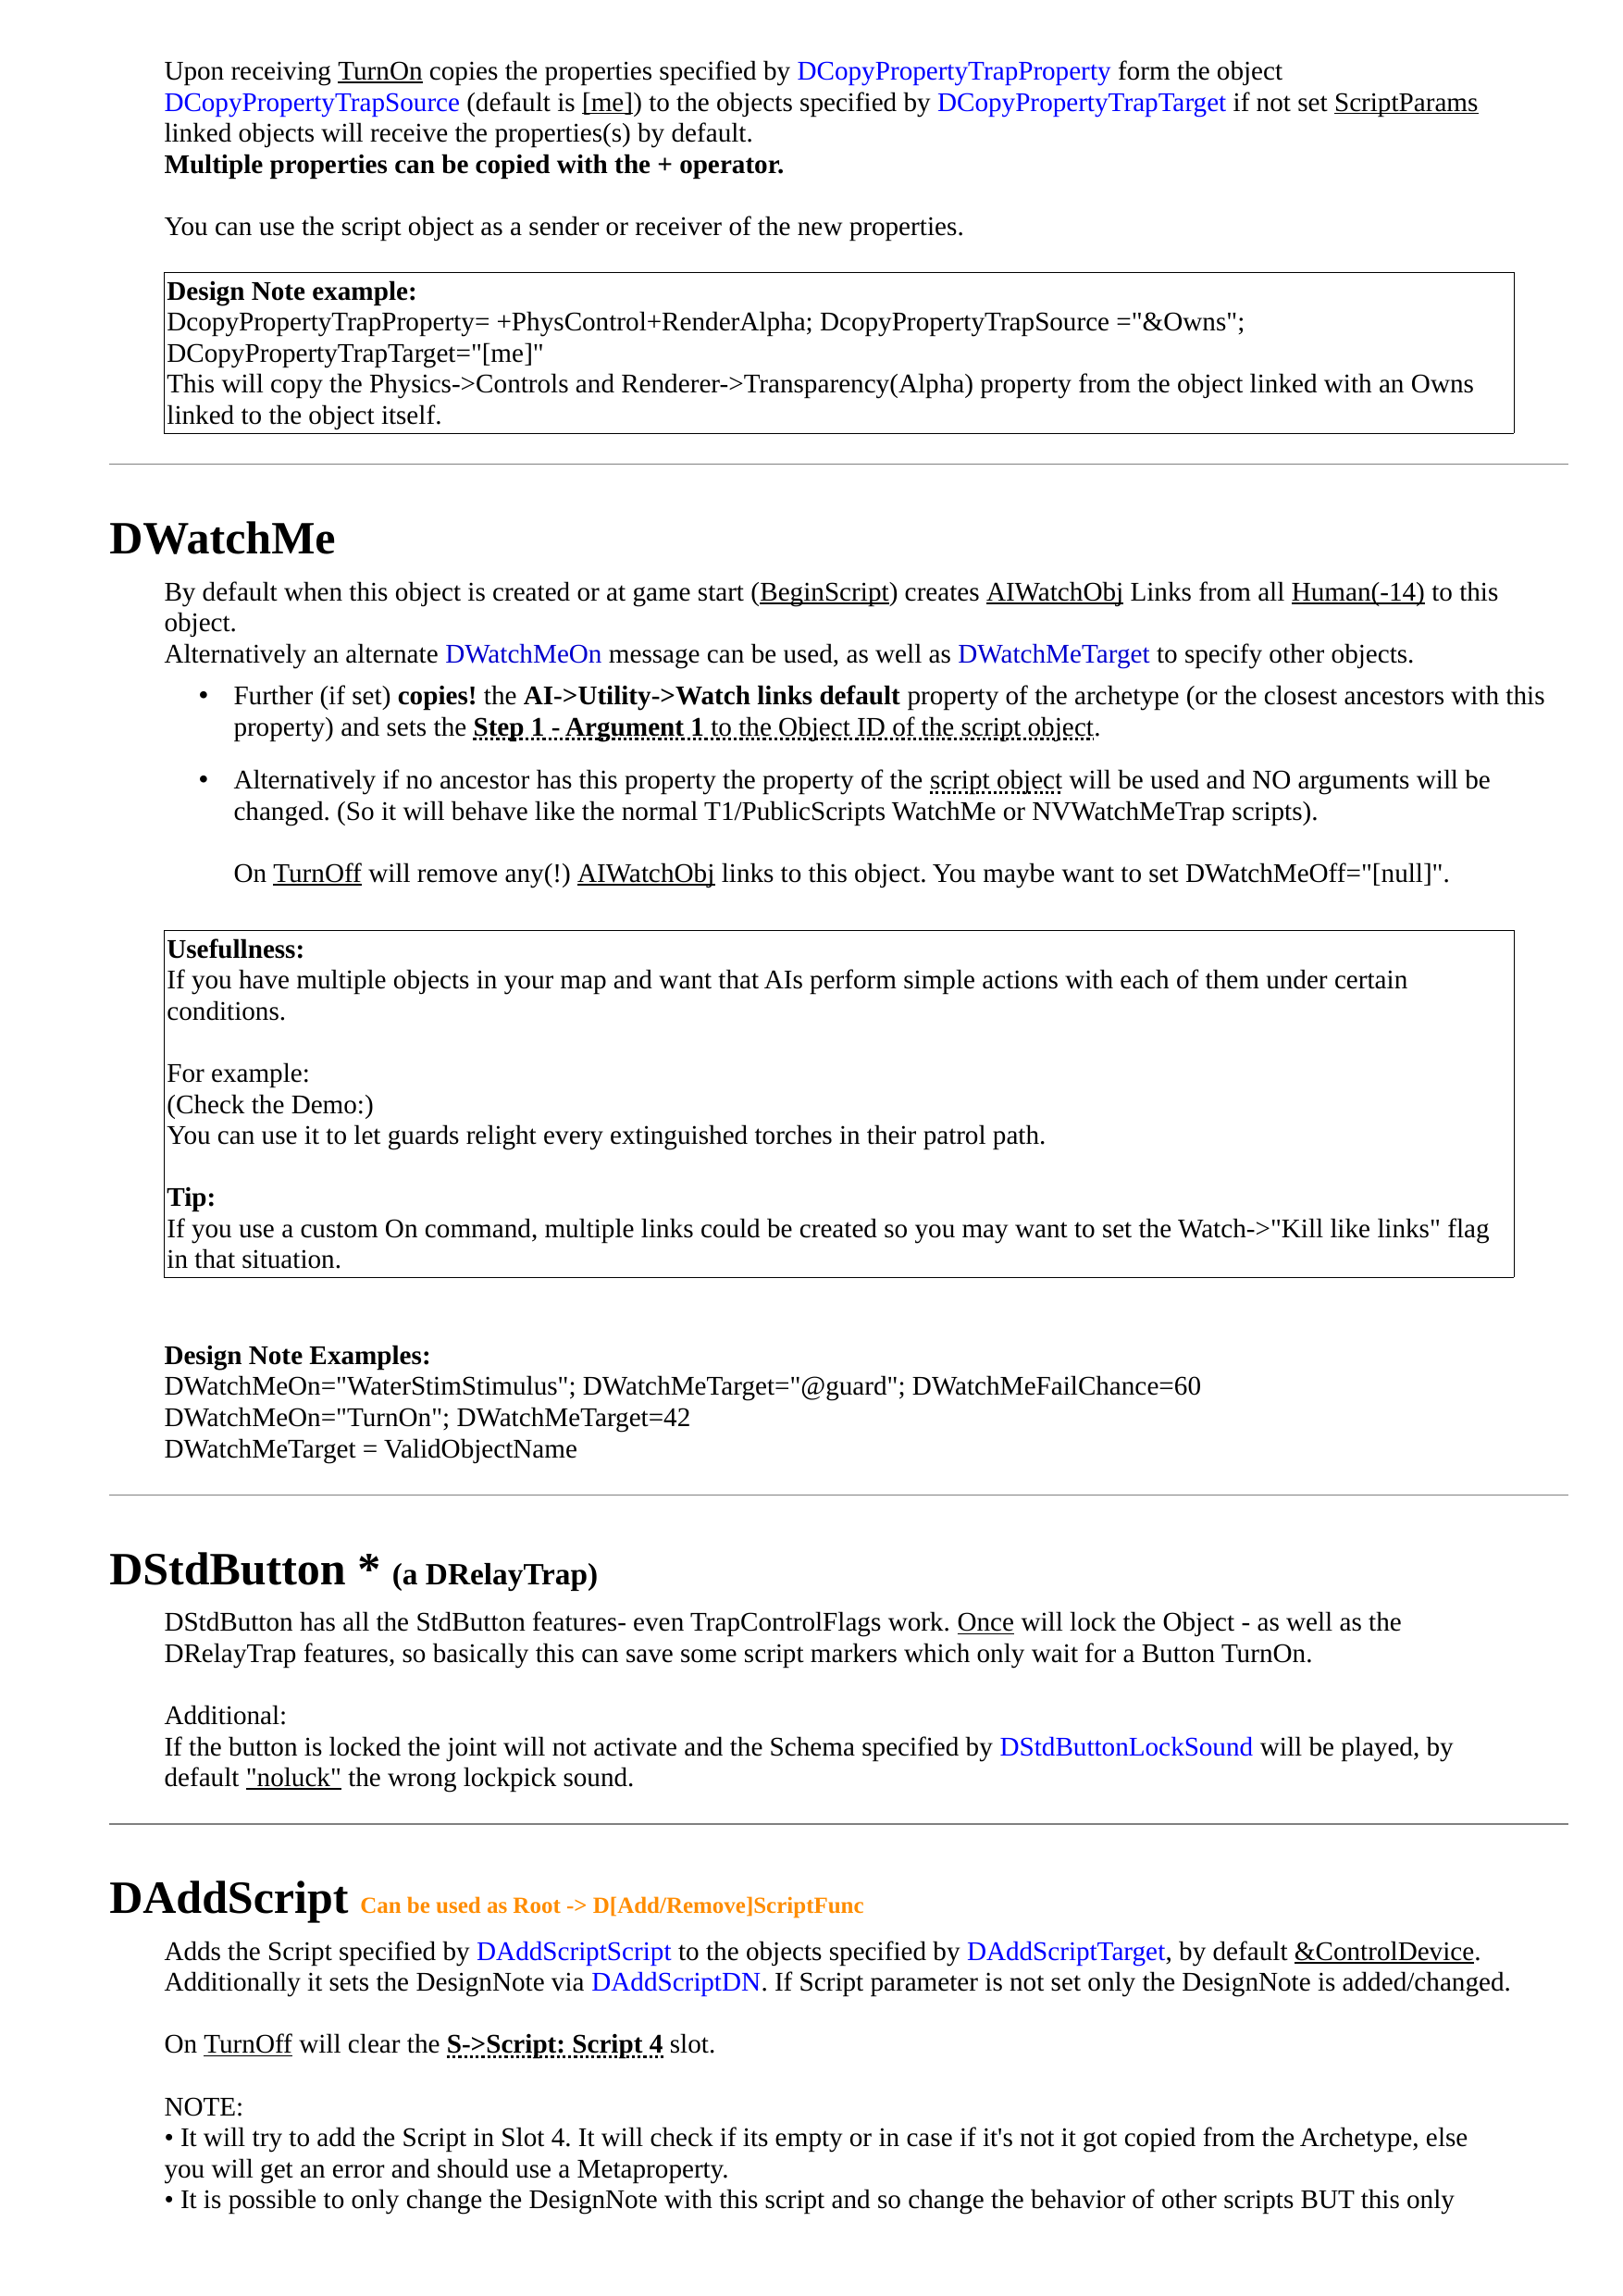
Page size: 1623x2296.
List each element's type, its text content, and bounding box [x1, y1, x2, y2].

subtitle DStdButton * (a DRelayTrap) [109, 1542, 1568, 1595]
text For example: [165, 1054, 1514, 1086]
subtitle DAddScript Can be used as Root -> D[Add/Remove]ScriptFunc [109, 1870, 1568, 1923]
list Alternatively if no ancestor has this property the property of the script object will be used and NO arguments will be changed. (So it will behave like the normal T1/PublicScripts WatchMe or NVWatchMeTrap scripts). On TurnOff will remove any(!) AIWatchObj links to this object. You maybe want to set DWatchMeOff="[null]". [199, 763, 1568, 887]
text Upon receiving TurnOn copies the properties specified by DCopyPropertyTrapProperty form the object DCopyPropertyTrapSource (default is [me]) to the objects specified by DCopyPropertyTrapTarget if not set ScriptParams linked objects will receive the properties(s) by default. Multiple properties can be copied with the + operator. You can use the script object as a sender or receiver of the new properties. [164, 55, 1514, 272]
text By default when this object is created or at game start (BeginScript) creates AIWatchObj Links from all Human(-14) to this object. Alternatively an alternate DWatchMeOn message can be used, as well as DWatchMeTarget to specify other objects. [164, 576, 1514, 668]
list Further (if set) copies! the AI->Utility->Watch links default property of the archetype (or the closest ancestors with this property) and sets the Step 1 - Argument 1 to the Object ID of the script object. [199, 679, 1568, 742]
text Usefullness: If you have multiple objects in your map and want that AIs perform simple actions with each of them under certain conditions. [165, 931, 1514, 1054]
text Adds the Script specified by DAddScriptScript to the objects specified by DAddScriptTarget, by default &ControlDevice. Additionally it sets the DesignNote via DAddScriptDN. If Script parameter is not set only the DesignNote is added/changed. On TurnOff will clear the S->Script: Script 4 slot. NOTE: • It will try to add the Script in Slot 4. It will check if its empty or in case if it's not it got copied from the Archetype, else you will get an error and should use a Metaproperty. • It is possible to only change the DesignNote with this script and so change the behavior of other scripts BUT this only [164, 1935, 1514, 2215]
text DStdButton has all the StdButton features- even TrapControlFlags work. Once will lock the Object - as well as the DRelayTrap features, so basically this can save some script markers which only wait for a Button TurnOn. Additional: If the button is locked the joint will not activate and the Schema specified by DStdButtonLockSound will be played, by default "noluck" the wrong lockpick sound. [164, 1607, 1514, 1793]
text Design Note example: DcopyPropertyTrapProperty= +PhysControl+RenderAlpha; DcopyPropertyTrapSource ="&Owns"; DCopyPropertyTrapTarget="[me]" This will copy the Physics->Controls and Renderer->Transparency(Alpha) property from the object linked with an Owns linked to the object itself. [165, 273, 1514, 433]
text Design Note Examples: DWatchMeOn="WaterStimStimulus"; DWatchMeTarget="@guard"; DWatchMeFailChance=60 DWatchMeOn="TurnOn"; DWatchMeTarget=42 DWatchMeTarget = ValidObjectName [164, 1308, 1514, 1463]
text (Check the Demo:) You can use it to let guards relight every extinguished torches in their patrol path. Tip: If you use a custom On command, multiple links could be created so you may want to set the Watch->"Kill like links" flag in that situation. [165, 1086, 1514, 1277]
subtitle DWatchMe [109, 511, 1568, 564]
